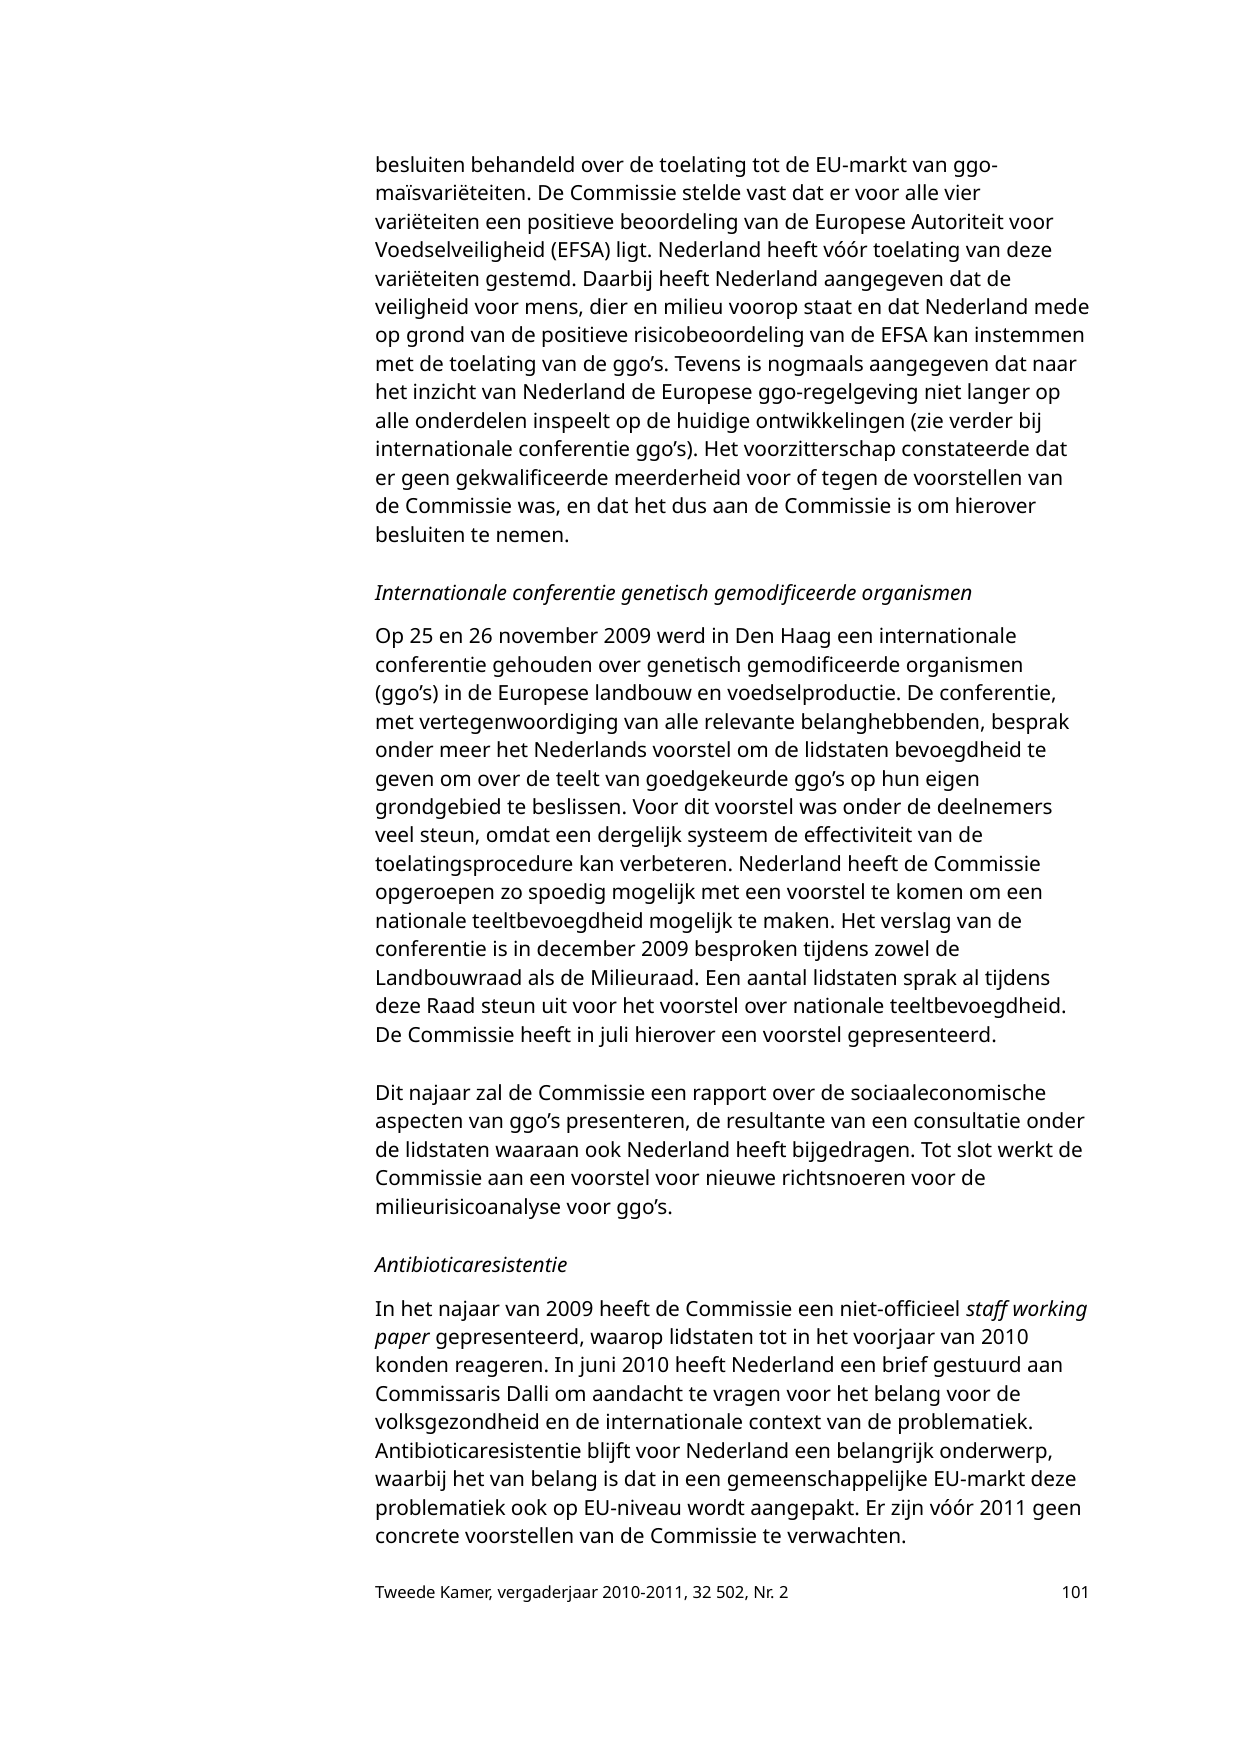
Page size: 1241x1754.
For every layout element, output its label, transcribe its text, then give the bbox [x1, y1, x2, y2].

text Antibioticaresistentie [375, 1250, 1090, 1279]
text Op 25 en 26 november 2009 werd in Den Haag een internationale conferentie gehouden over genetisch gemodificeerde organismen (ggo’s) in de Europese landbouw en voedselproductie. De conferentie, met vertegenwoordiging van alle relevante belanghebbenden, besprak onder meer het Nederlands voorstel om de lidstaten bevoegdheid te geven om over de teelt van goedgekeurde ggo’s op hun eigen grondgebied te beslissen. Voor dit voorstel was onder de deelnemers veel steun, omdat een dergelijk systeem de effectiviteit van de toelatingsprocedure kan verbeteren. Nederland heeft de Commissie opgeroepen zo spoedig mogelijk met een voorstel te komen om een nationale teeltbevoegdheid mogelijk te maken. Het verslag van de conferentie is in december 2009 besproken tijdens zowel de Landbouwraad als de Milieuraad. Een aantal lidstaten sprak al tijdens deze Raad steun uit voor het voorstel over nationale teeltbevoegdheid. De Commissie heeft in juli hierover een voorstel gepresenteerd. [375, 622, 1090, 1048]
text Internationale conferentie genetisch gemodificeerde organismen [375, 578, 1090, 607]
text Dit najaar zal de Commissie een rapport over de sociaaleconomische aspecten van ggo’s presenteren, de resultante van een consultatie onder de lidstaten waaraan ook Nederland heeft bijgedragen. Tot slot werkt de Commissie aan een voorstel voor nieuwe richtsnoeren voor de milieurisicoanalyse voor ggo’s. [375, 1078, 1090, 1220]
text In het najaar van 2009 heeft de Commissie een niet-officieel staff working paper gepresenteerd, waarop lidstaten tot in het voorjaar van 2010 konden reageren. In juni 2010 heeft Nederland een brief gestuurd aan Commissaris Dalli om aandacht te vragen voor het belang voor de volksgezondheid en de internationale context van de problematiek. Antibioticaresistentie blijft voor Nederland een belangrijk onderwerp, waarbij het van belang is dat in een gemeenschappelijke EU-markt deze problematiek ook op EU-niveau wordt aangepakt. Er zijn vóór 2011 geen concrete voorstellen van de Commissie te verwachten. [375, 1294, 1090, 1550]
text besluiten behandeld over de toelating tot de EU-markt van ggo-maïsvariëteiten. De Commissie stelde vast dat er voor alle vier variëteiten een positieve beoordeling van de Europese Autoriteit voor Voedselveiligheid (EFSA) ligt. Nederland heeft vóór toelating van deze variëteiten gestemd. Daarbij heeft Nederland aangegeven dat de veiligheid voor mens, dier en milieu voorop staat en dat Nederland mede op grond van de positieve risicobeoordeling van de EFSA kan instemmen met de toelating van de ggo’s. Tevens is nogmaals aangegeven dat naar het inzicht van Nederland de Europese ggo-regelgeving niet langer op alle onderdelen inspeelt op de huidige ontwikkelingen (zie verder bij internationale conferentie ggo’s). Het voorzitterschap constateerde dat er geen gekwalificeerde meerderheid voor of tegen de voorstellen van de Commissie was, en dat het dus aan de Commissie is om hierover besluiten te nemen. [375, 150, 1090, 548]
